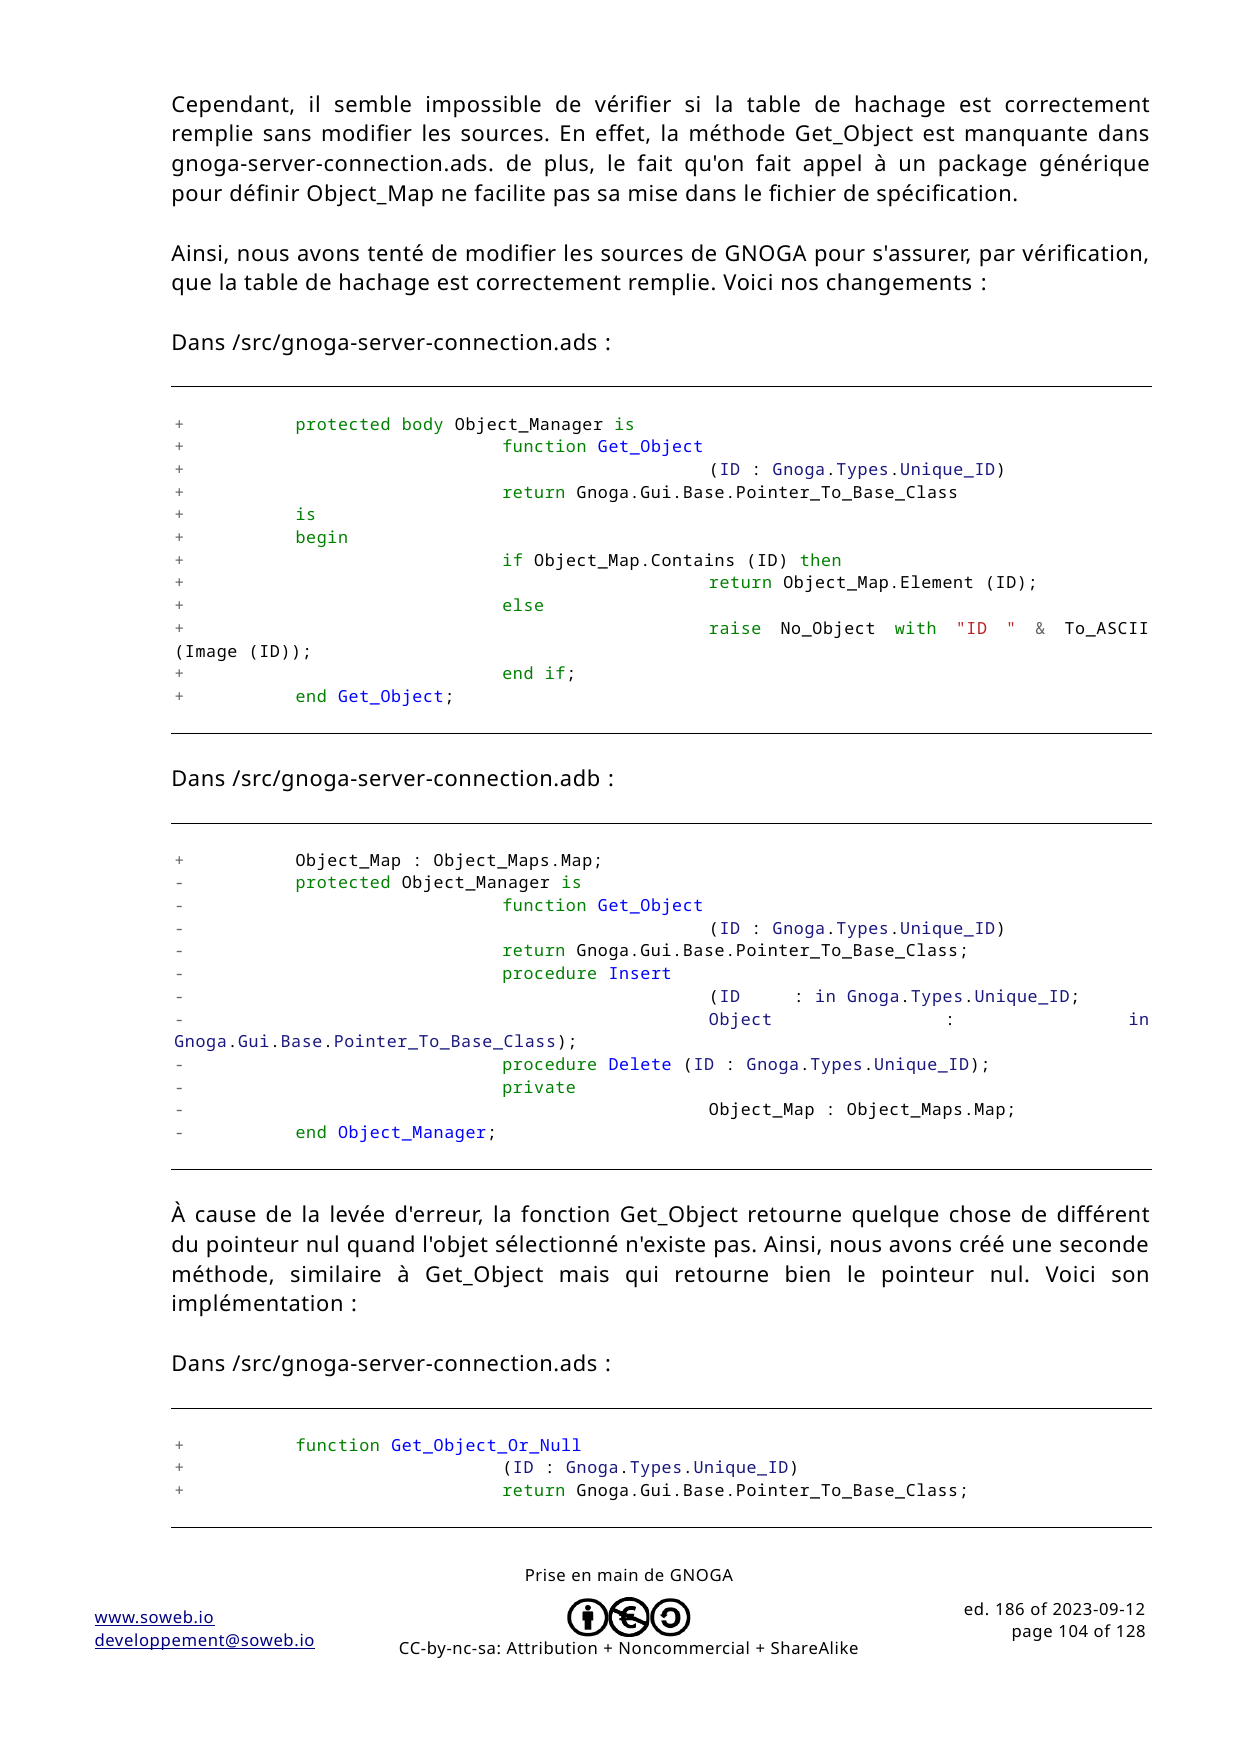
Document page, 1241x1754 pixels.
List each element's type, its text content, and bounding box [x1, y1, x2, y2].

list + function Get_Object_Or_Null [171, 1409, 1152, 1453]
list + is [171, 500, 1152, 523]
list + return Object_Map.Element (ID); [171, 568, 1152, 591]
list - procedure Delete (ID : Gnoga.Types.Unique_ID); [171, 1049, 1152, 1072]
list + else [171, 591, 1152, 613]
text Dans /src/gnoga-server-connection.adb : [171, 763, 1152, 793]
list - end Object_Manager; [171, 1118, 1152, 1169]
list + end Get_Object; [171, 682, 1152, 733]
text Ainsi, nous avons tenté de modifier les sources de GNOGA pour s'assurer, par vérification, que la table de hachage est correctement remplie. Voici nos changements : [171, 237, 1152, 297]
list - Object : in Gnoga.Gui.Base.Pointer_To_Base_Class); [171, 1004, 1152, 1049]
list - private [171, 1072, 1152, 1095]
list - procedure Insert [171, 959, 1152, 981]
list + if Object_Map.Contains (ID) then [171, 545, 1152, 568]
list + function Get_Object [171, 432, 1152, 454]
list + protected body Object_Manager is [171, 387, 1152, 432]
list + return Gnoga.Gui.Base.Pointer_To_Base_Class [171, 477, 1152, 500]
list - (ID : Gnoga.Types.Unique_ID) [171, 913, 1152, 936]
text Dans /src/gnoga-server-connection.ads : [171, 327, 1152, 357]
list + (ID : Gnoga.Types.Unique_ID) [171, 1453, 1152, 1476]
list - protected Object_Manager is [171, 868, 1152, 891]
list + (ID : Gnoga.Types.Unique_ID) [171, 454, 1152, 477]
list + Object_Map : Object_Maps.Map; [171, 824, 1152, 868]
text Cependant, il semble impossible de vérifier si la table de hachage est correctement remplie sans modifier les sources. En effet, la méthode Get_Object est manquante dans gnoga-server-connection.ads. de plus, le fait qu'on fait appel à un package générique pour définir Object_Map ne facilite pas sa mise dans le fichier de spécification. [171, 88, 1152, 208]
list - (ID : in Gnoga.Types.Unique_ID; [171, 981, 1152, 1004]
list - function Get_Object [171, 891, 1152, 913]
picture [566, 1597, 691, 1637]
list + return Gnoga.Gui.Base.Pointer_To_Base_Class; [171, 1476, 1152, 1527]
list + end if; [171, 659, 1152, 682]
text Dans /src/gnoga-server-connection.ads : [171, 1348, 1152, 1378]
list - return Gnoga.Gui.Base.Pointer_To_Base_Class; [171, 936, 1152, 959]
list + begin [171, 523, 1152, 545]
list + raise No_Object with "ID " & To_ASCII (Image (ID)); [171, 613, 1152, 659]
text À cause de la levée d'erreur, la fonction Get_Object retourne quelque chose de différent du pointeur nul quand l'objet sélectionné n'existe pas. Ainsi, nous avons créé une seconde méthode, similaire à Get_Object mais qui retourne bien le pointeur nul. Voici son implémentation : [171, 1199, 1152, 1318]
list - Object_Map : Object_Maps.Map; [171, 1095, 1152, 1118]
